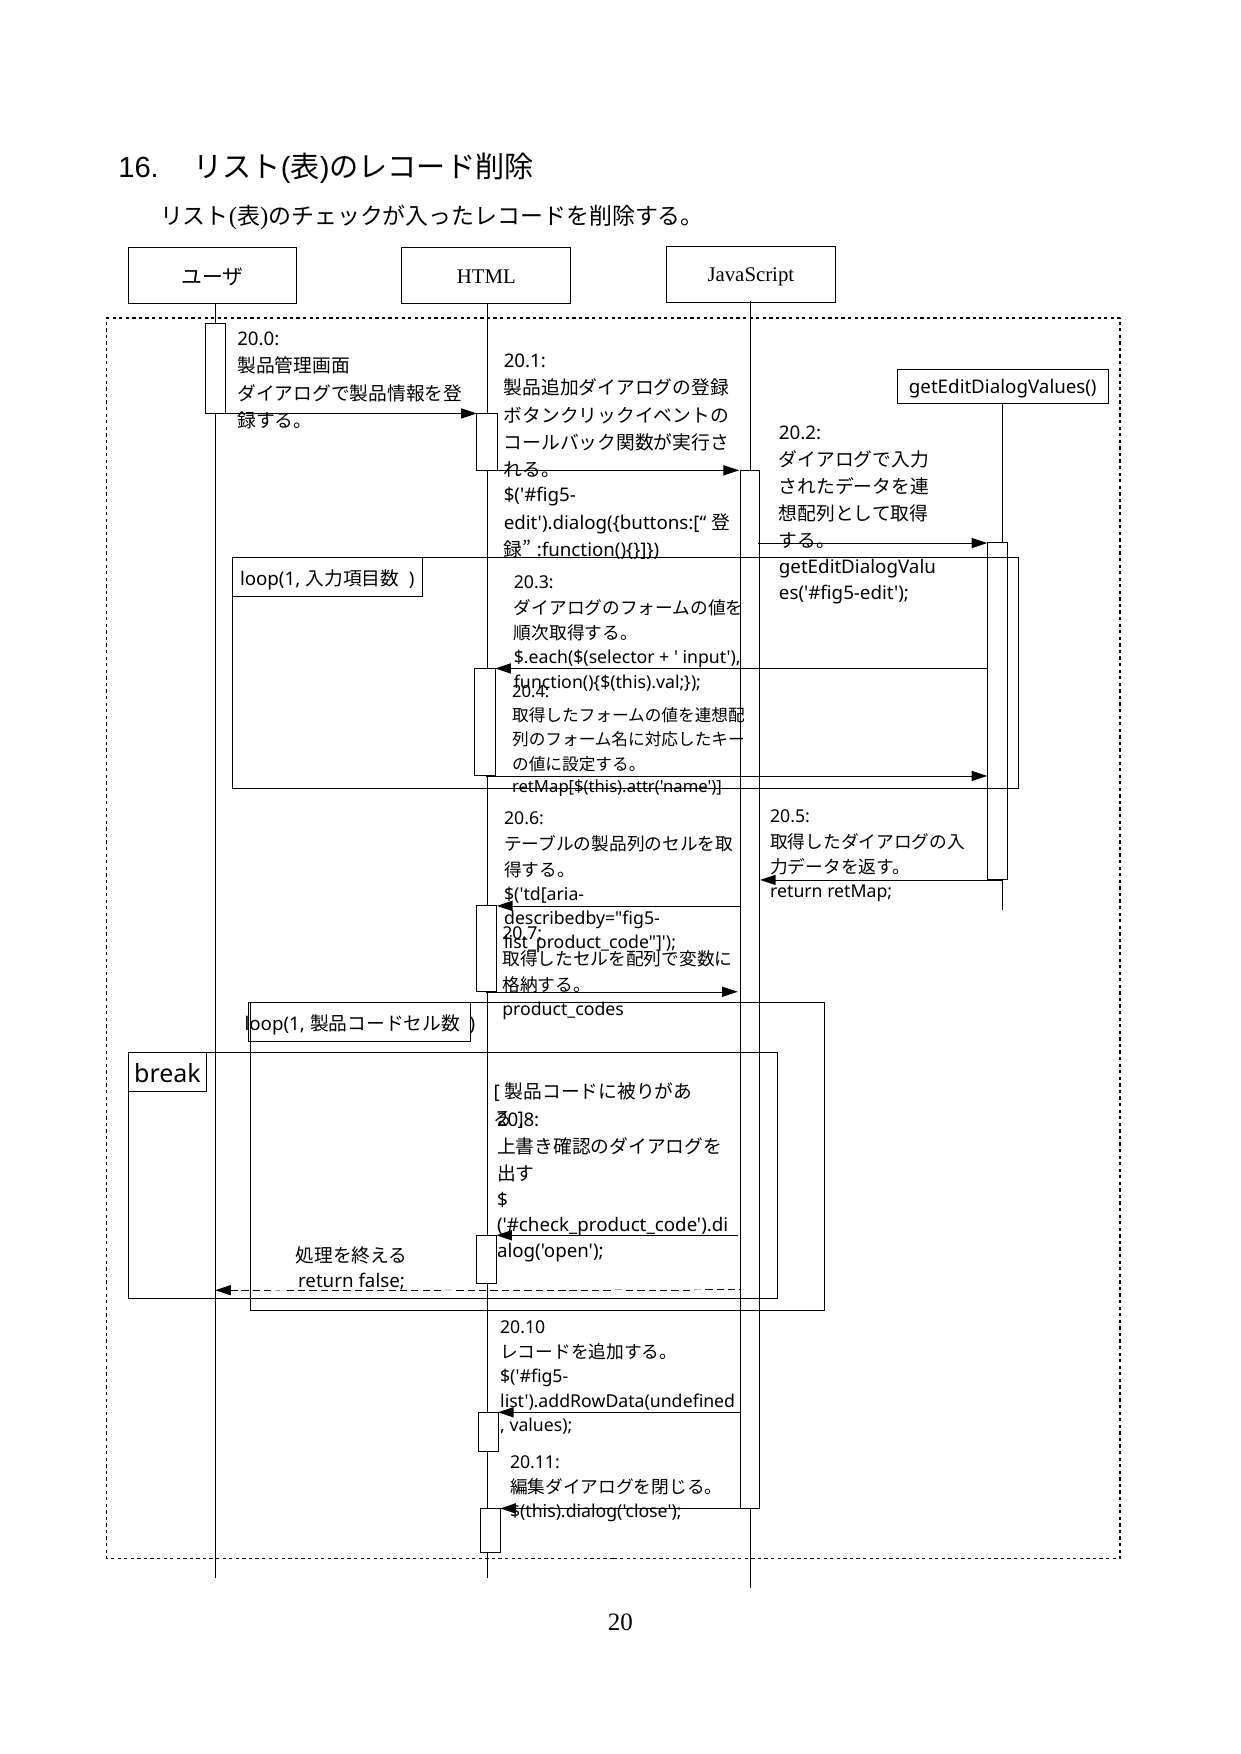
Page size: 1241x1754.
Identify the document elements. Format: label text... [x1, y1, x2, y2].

text リスト(表)のチェックが入ったレコードを削除する。 [139, 198, 1122, 231]
subtitle リスト(表)のレコード削除 [118, 143, 1122, 185]
